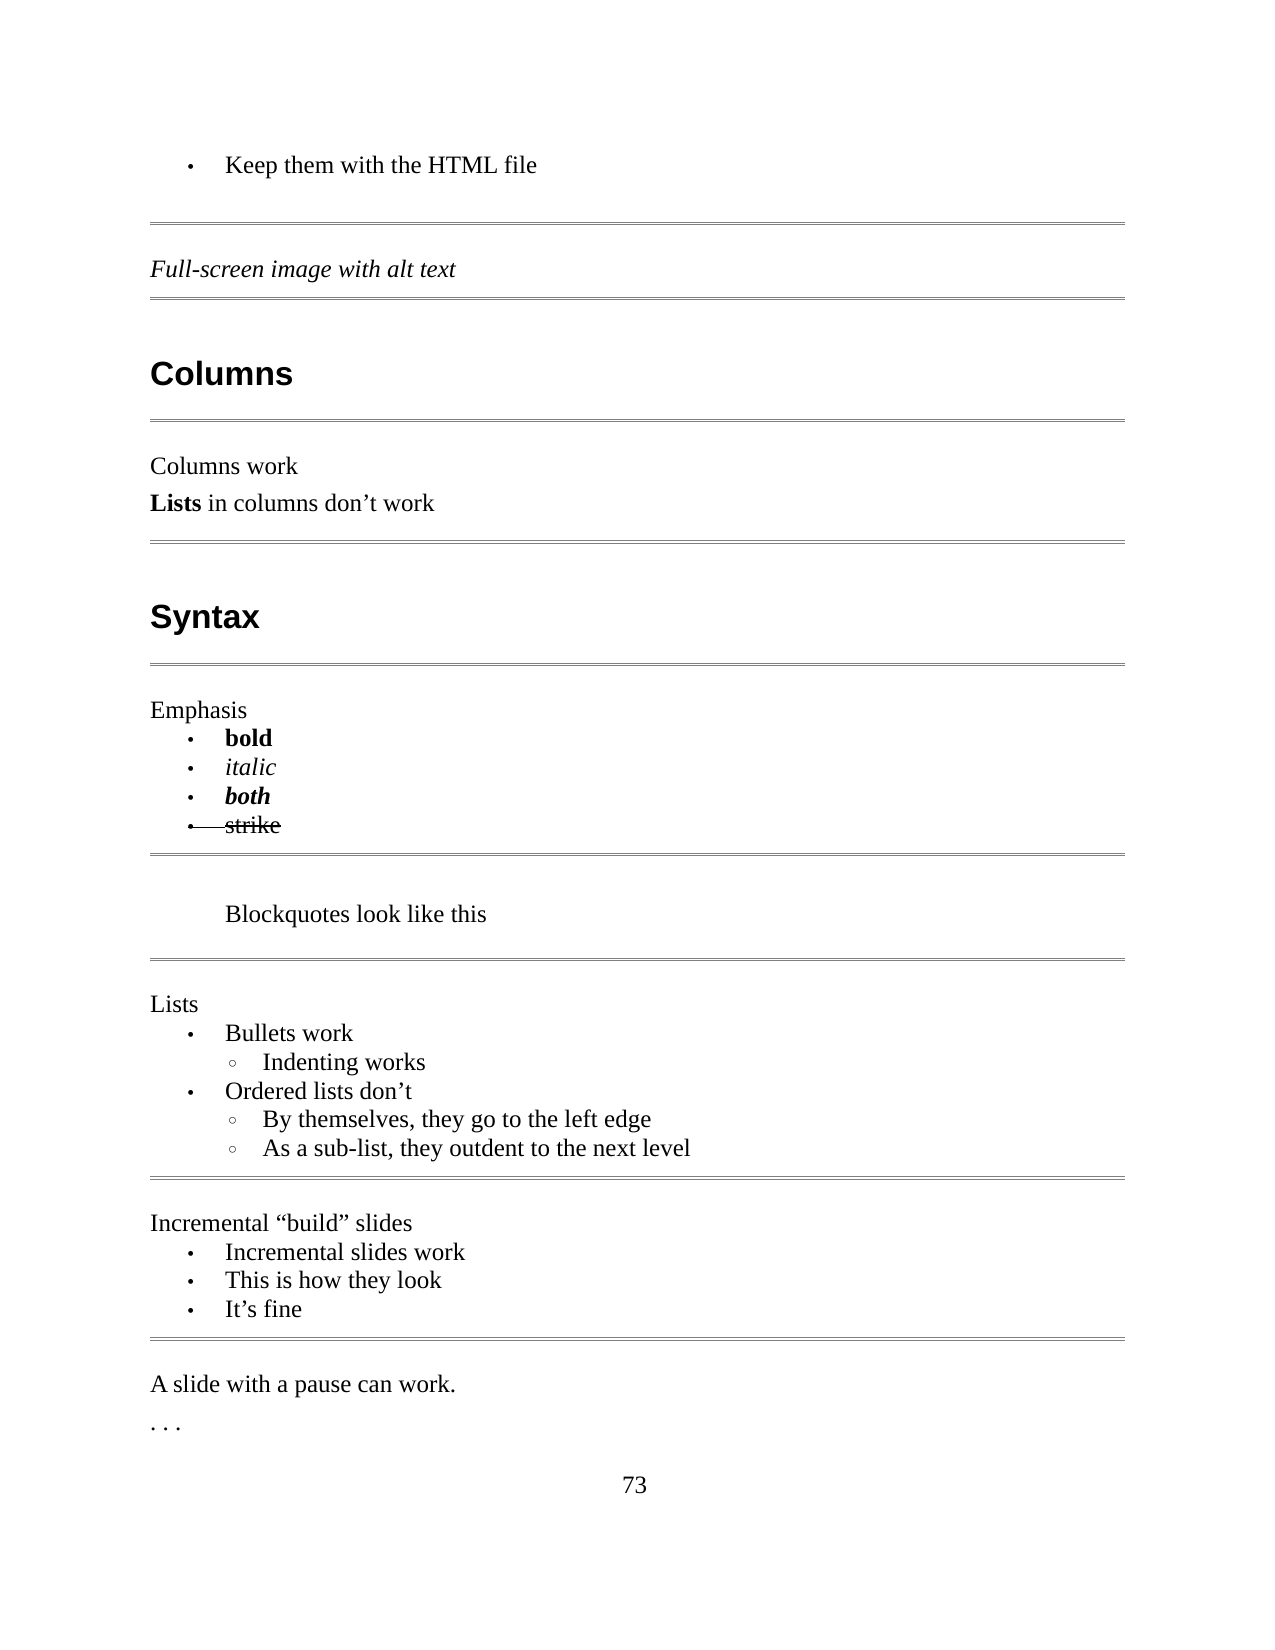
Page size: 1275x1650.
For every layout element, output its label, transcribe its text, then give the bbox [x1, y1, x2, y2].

list italic [187, 752, 1125, 781]
text Emphasis [150, 695, 1125, 723]
list both [187, 781, 1125, 810]
list It’s fine [187, 1294, 1125, 1323]
list Keep them with the HTML file [187, 150, 1125, 179]
text Lists in columns don’t work [150, 488, 1125, 517]
list Bullets work [187, 1018, 1125, 1047]
list strike [187, 810, 1125, 838]
text Full-screen image with alt text [150, 254, 1125, 282]
text Blockquotes look like this [225, 899, 1125, 928]
text Columns work [150, 451, 1125, 479]
list This is how they look [187, 1266, 1125, 1294]
subtitle Syntax [150, 597, 1125, 636]
text Incremental “build” slides [150, 1208, 1125, 1237]
text A slide with a pause can work. [150, 1369, 1125, 1398]
list As a sub-list, they outdent to the next level [225, 1133, 1125, 1162]
list By themselves, they go to the left edge [225, 1104, 1125, 1133]
text . . . [150, 1407, 1125, 1436]
subtitle Columns [150, 353, 1125, 392]
list Indenting works [225, 1047, 1125, 1076]
list Ordered lists don’t [187, 1076, 1125, 1104]
text Lists [150, 989, 1125, 1018]
list bold [187, 723, 1125, 752]
list Incremental slides work [187, 1237, 1125, 1266]
